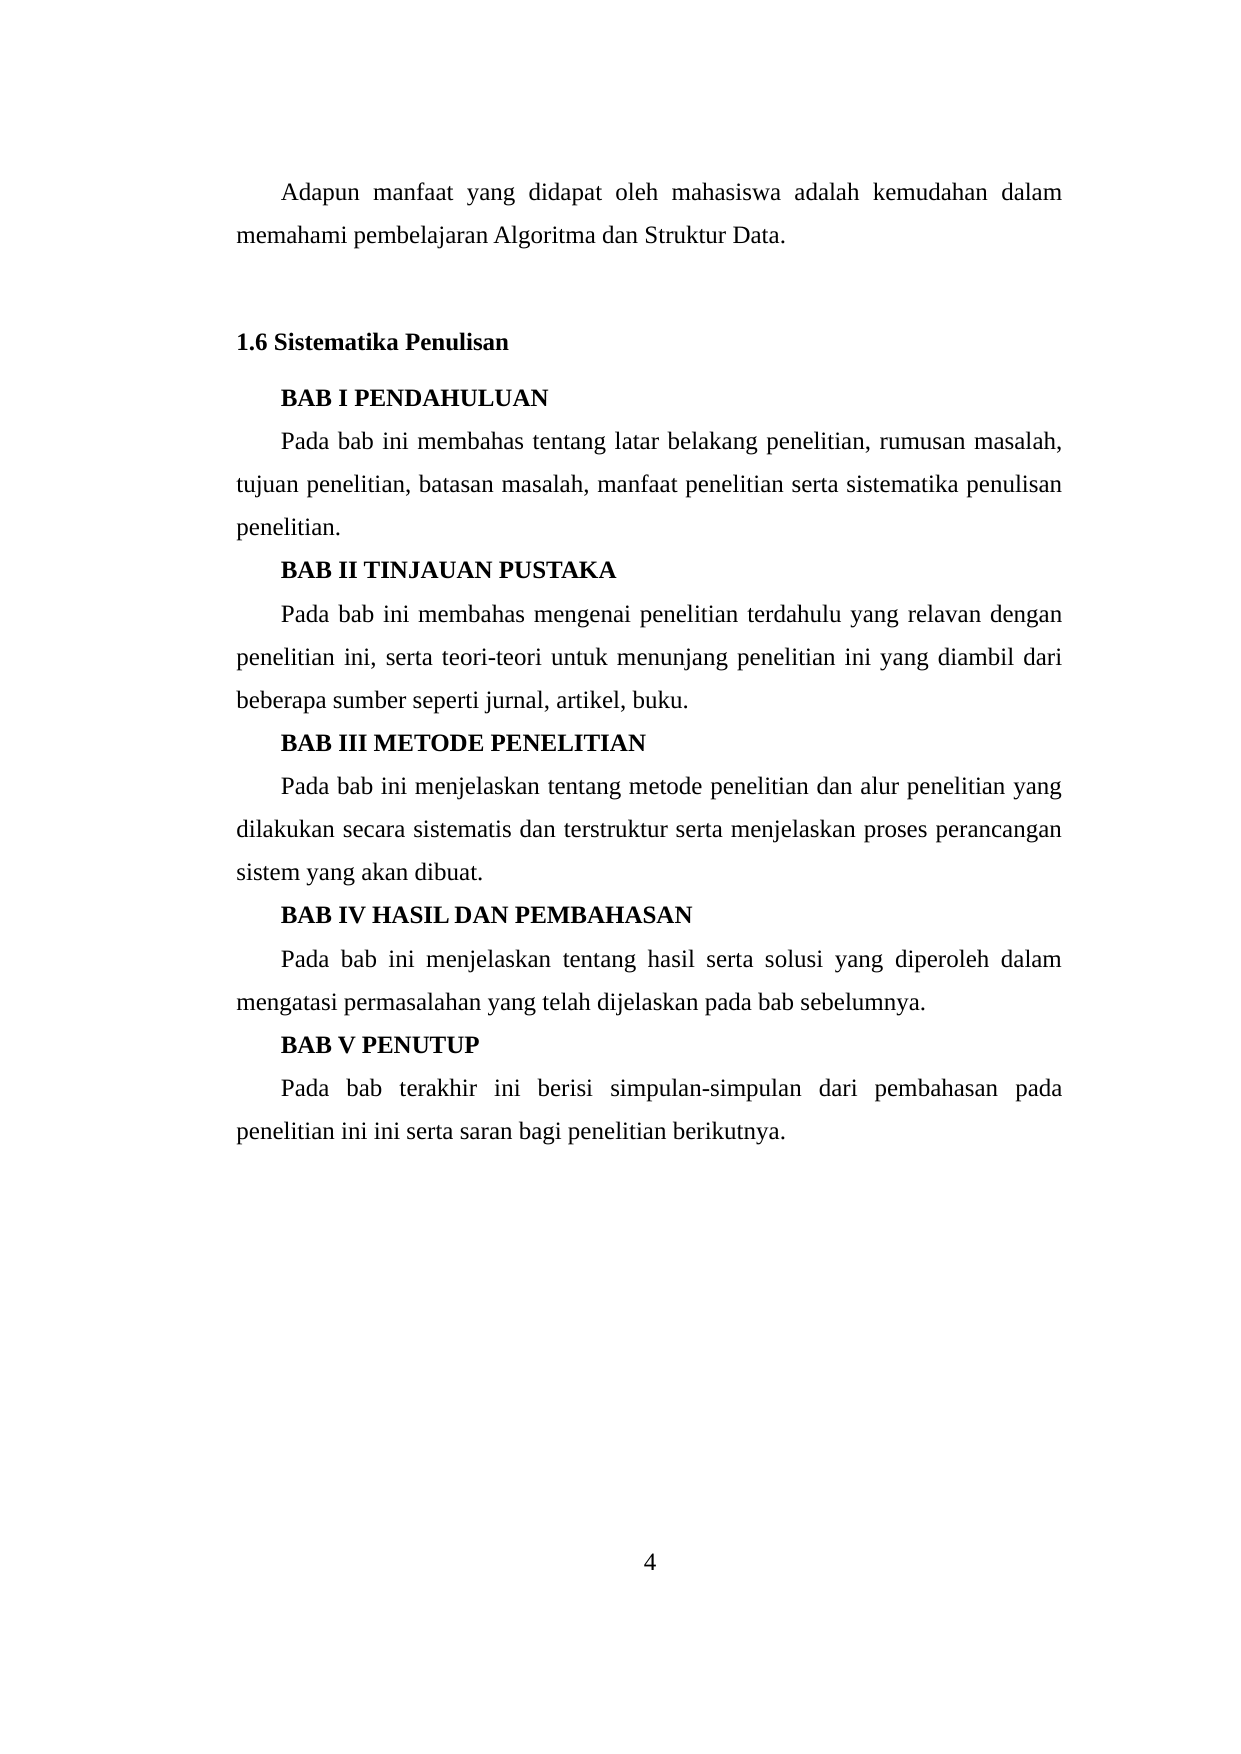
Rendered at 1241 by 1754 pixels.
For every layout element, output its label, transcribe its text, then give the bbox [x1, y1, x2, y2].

text BAB I PENDAHULUAN [236, 383, 1063, 412]
text BAB III METODE PENELITIAN [236, 728, 1063, 757]
text Adapun manfaat yang didapat oleh mahasiswa adalah kemudahan dalam memahami pembelajaran Algoritma dan Struktur Data. [236, 177, 1063, 249]
text Pada bab ini membahas tentang latar belakang penelitian, rumusan masalah, tujuan penelitian, batasan masalah, manfaat penelitian serta sistematika penulisan penelitian. [236, 426, 1063, 541]
text BAB II TINJAUAN PUSTAKA [236, 556, 1063, 584]
text Pada bab ini menjelaskan tentang metode penelitian dan alur penelitian yang dilakukan secara sistematis dan terstruktur serta menjelaskan proses perancangan sistem yang akan dibuat. [236, 771, 1063, 886]
text BAB IV HASIL DAN PEMBAHASAN [236, 901, 1063, 929]
text Pada bab ini menjelaskan tentang hasil serta solusi yang diperoleh dalam mengatasi permasalahan yang telah dijelaskan pada bab sebelumnya. [236, 944, 1063, 1016]
text BAB V PENUTUP [236, 1030, 1063, 1059]
text Pada bab ini membahas mengenai penelitian terdahulu yang relavan dengan penelitian ini, serta teori-teori untuk menunjang penelitian ini yang diambil dari beberapa sumber seperti jurnal, artikel, buku. [236, 599, 1063, 714]
text Pada bab terakhir ini berisi simpulan-simpulan dari pembahasan pada penelitian ini ini serta saran bagi penelitian berikutnya. [236, 1073, 1063, 1145]
subtitle 1.6 Sistematika Penulisan [236, 327, 1063, 356]
